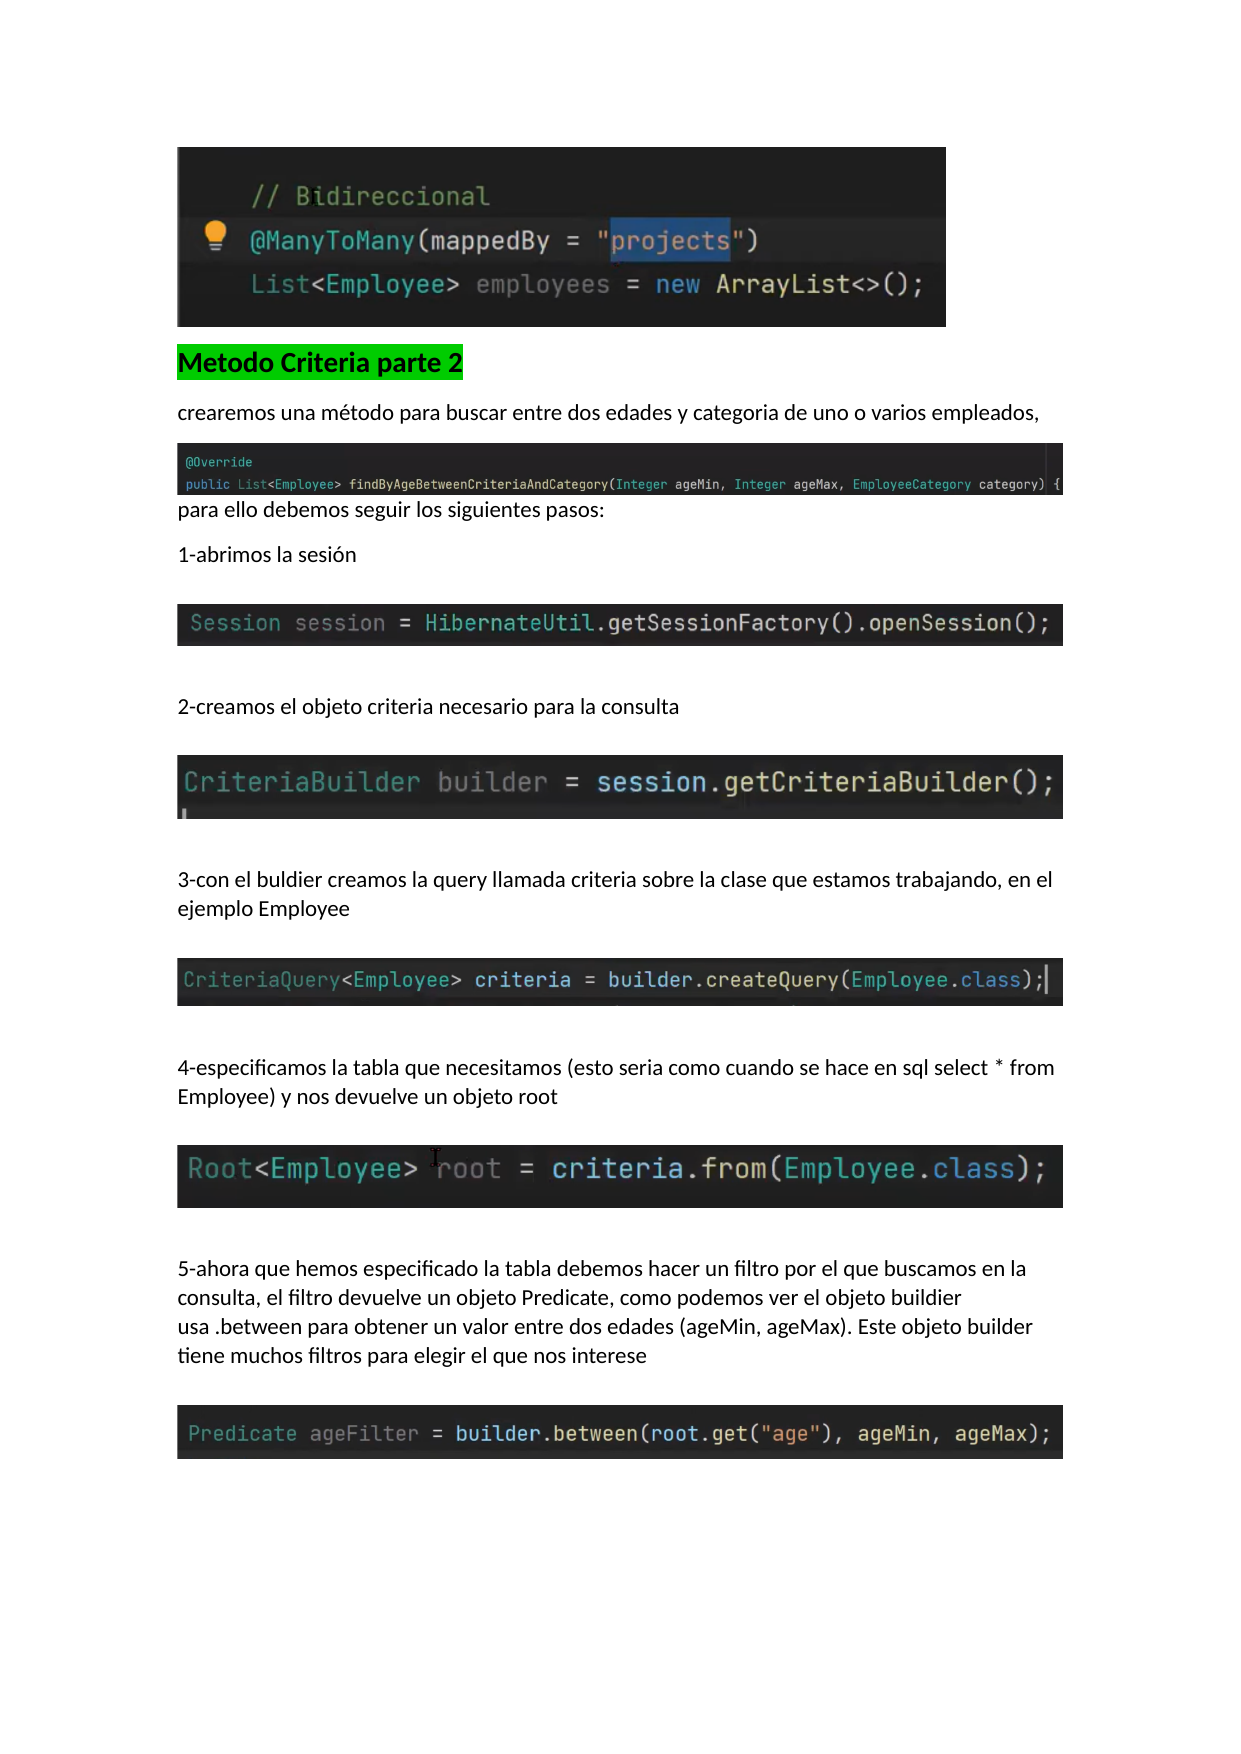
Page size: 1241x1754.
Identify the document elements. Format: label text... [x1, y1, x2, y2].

text 1-abrimos la sesión [177, 540, 1063, 568]
text 4-especificamos la tabla que necesitamos (esto seria como cuando se hace en sql select * from Employee) y nos devuelve un objeto root [177, 1053, 1063, 1110]
text 2-creamos el objeto criteria necesario para la consulta [177, 692, 1063, 720]
text Metodo Criteria parte 2 [177, 344, 1063, 380]
text crearemos una método para buscar entre dos edades y categoria de uno o varios empleados, [177, 398, 1063, 443]
text 3-con el buldier creamos la query llamada criteria sobre la clase que estamos trabajando, en el ejemplo Employee [177, 865, 1063, 922]
text 5-ahora que hemos especificado la tabla debemos hacer un filtro por el que buscamos en la consulta, el filtro devuelve un objeto Predicate, como podemos ver el objeto buildier usa .between para obtener un valor entre dos edades (ageMin, ageMax). Este objeto builder tiene muchos filtros para elegir el que nos interese [177, 1254, 1063, 1369]
text para ello debemos seguir los siguientes pasos: [177, 495, 1063, 523]
